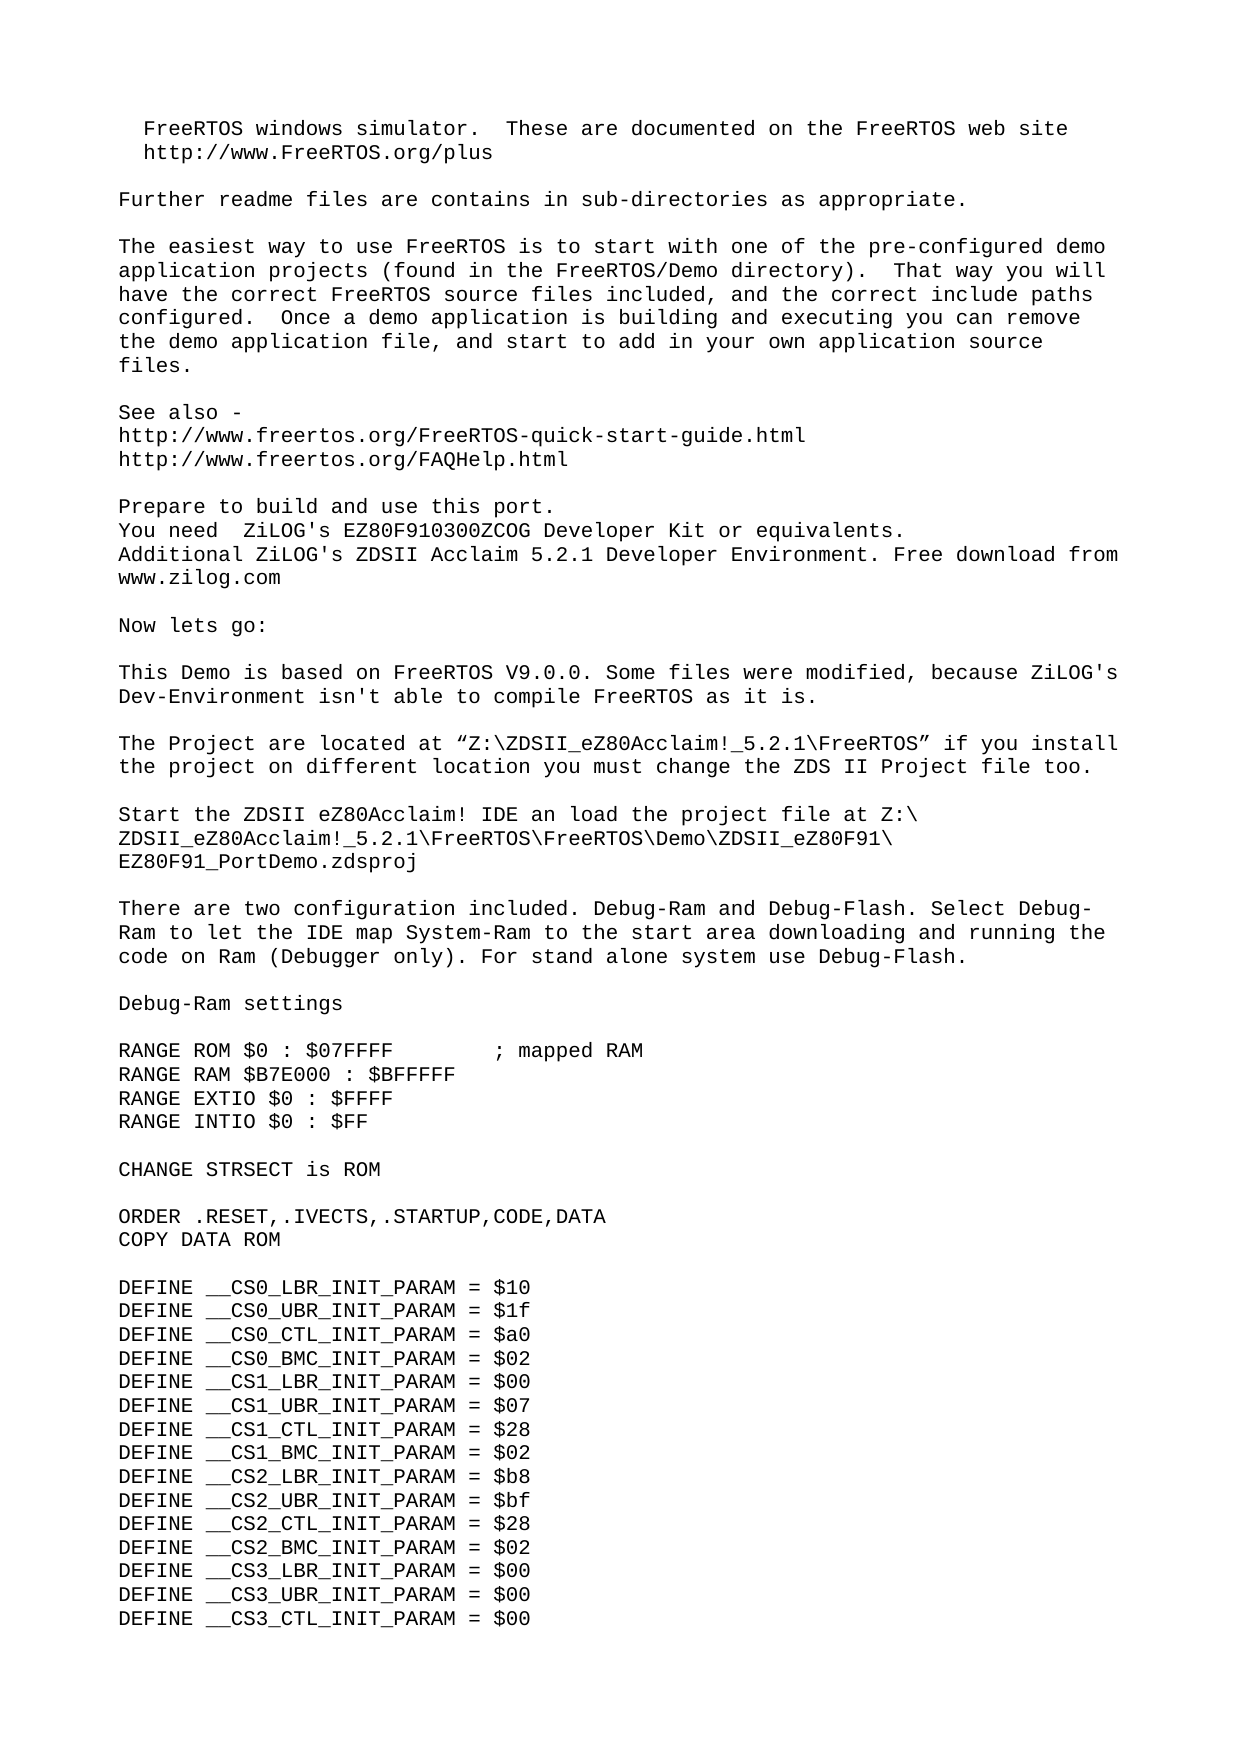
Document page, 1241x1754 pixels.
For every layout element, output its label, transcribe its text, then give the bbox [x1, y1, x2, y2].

text DEFINE __CS0_UBR_INIT_PARAM = $1f [118, 1300, 1122, 1324]
text DEFINE __CS2_LBR_INIT_PARAM = $b8 [118, 1466, 1122, 1489]
text DEFINE __CS3_CTL_INIT_PARAM = $00 [118, 1608, 1122, 1631]
text Additional ZiLOG's ZDSII Acclaim 5.2.1 Developer Environment. Free download from www.zilog.com [118, 544, 1122, 591]
text DEFINE __CS0_CTL_INIT_PARAM = $a0 [118, 1324, 1122, 1348]
text You need ZiLOG's EZ80F910300ZCOG Developer Kit or equivalents. [118, 520, 1122, 544]
text This Demo is based on FreeRTOS V9.0.0. Some files were modified, because ZiLOG's Dev-Environment isn't able to compile FreeRTOS as it is. [118, 662, 1122, 709]
text DEFINE __CS3_LBR_INIT_PARAM = $00 [118, 1561, 1122, 1584]
text http://www.FreeRTOS.org/plus [118, 142, 1122, 165]
text COPY DATA ROM [118, 1229, 1122, 1253]
text DEFINE __CS1_CTL_INIT_PARAM = $28 [118, 1419, 1122, 1442]
text The Project are located at “Z:\ZDSII_eZ80Acclaim!_5.2.1\FreeRTOS” if you install the project on different location you must change the ZDS II Project file too. [118, 733, 1122, 780]
text DEFINE __CS0_LBR_INIT_PARAM = $10 [118, 1277, 1122, 1300]
text Start the ZDSII eZ80Acclaim! IDE an load the project file at Z:\ZDSII_eZ80Acclaim!_5.2.1\FreeRTOS\FreeRTOS\Demo\ZDSII_eZ80F91\EZ80F91_PortDemo.zdsproj [118, 804, 1122, 875]
text RANGE EXTIO $0 : $FFFF [118, 1088, 1122, 1111]
text application projects (found in the FreeRTOS/Demo directory). That way you will [118, 260, 1122, 284]
text http://www.freertos.org/FAQHelp.html [118, 449, 1122, 473]
text the demo application file, and start to add in your own application source [118, 331, 1122, 354]
text DEFINE __CS3_UBR_INIT_PARAM = $00 [118, 1584, 1122, 1608]
text CHANGE STRSECT is ROM [118, 1158, 1122, 1182]
text http://www.freertos.org/FreeRTOS-quick-start-guide.html [118, 426, 1122, 449]
text files. [118, 354, 1122, 378]
text RANGE ROM $0 : $07FFFF ; mapped RAM [118, 1040, 1122, 1064]
text The easiest way to use FreeRTOS is to start with one of the pre-configured demo [118, 236, 1122, 260]
text DEFINE __CS1_BMC_INIT_PARAM = $02 [118, 1442, 1122, 1466]
text ORDER .RESET,.IVECTS,.STARTUP,CODE,DATA [118, 1206, 1122, 1229]
text configured. Once a demo application is building and executing you can remove [118, 307, 1122, 331]
text DEFINE __CS1_UBR_INIT_PARAM = $07 [118, 1395, 1122, 1419]
text DEFINE __CS0_BMC_INIT_PARAM = $02 [118, 1348, 1122, 1371]
text DEFINE __CS2_UBR_INIT_PARAM = $bf [118, 1489, 1122, 1513]
text Prepare to build and use this port. [118, 496, 1122, 520]
text FreeRTOS windows simulator. These are documented on the FreeRTOS web site [118, 118, 1122, 142]
text DEFINE __CS2_CTL_INIT_PARAM = $28 [118, 1513, 1122, 1537]
text Further readme files are contains in sub-directories as appropriate. [118, 189, 1122, 213]
text Now lets go: [118, 615, 1122, 638]
text See also - [118, 402, 1122, 426]
text have the correct FreeRTOS source files included, and the correct include paths [118, 284, 1122, 307]
text RANGE INTIO $0 : $FF [118, 1111, 1122, 1135]
text There are two configuration included. Debug-Ram and Debug-Flash. Select Debug-Ram to let the IDE map System-Ram to the start area downloading and running the code on Ram (Debugger only). For stand alone system use Debug-Flash. [118, 898, 1122, 969]
text DEFINE __CS1_LBR_INIT_PARAM = $00 [118, 1371, 1122, 1395]
text RANGE RAM $B7E000 : $BFFFFF [118, 1064, 1122, 1088]
text DEFINE __CS2_BMC_INIT_PARAM = $02 [118, 1537, 1122, 1561]
text Debug-Ram settings [118, 993, 1122, 1017]
